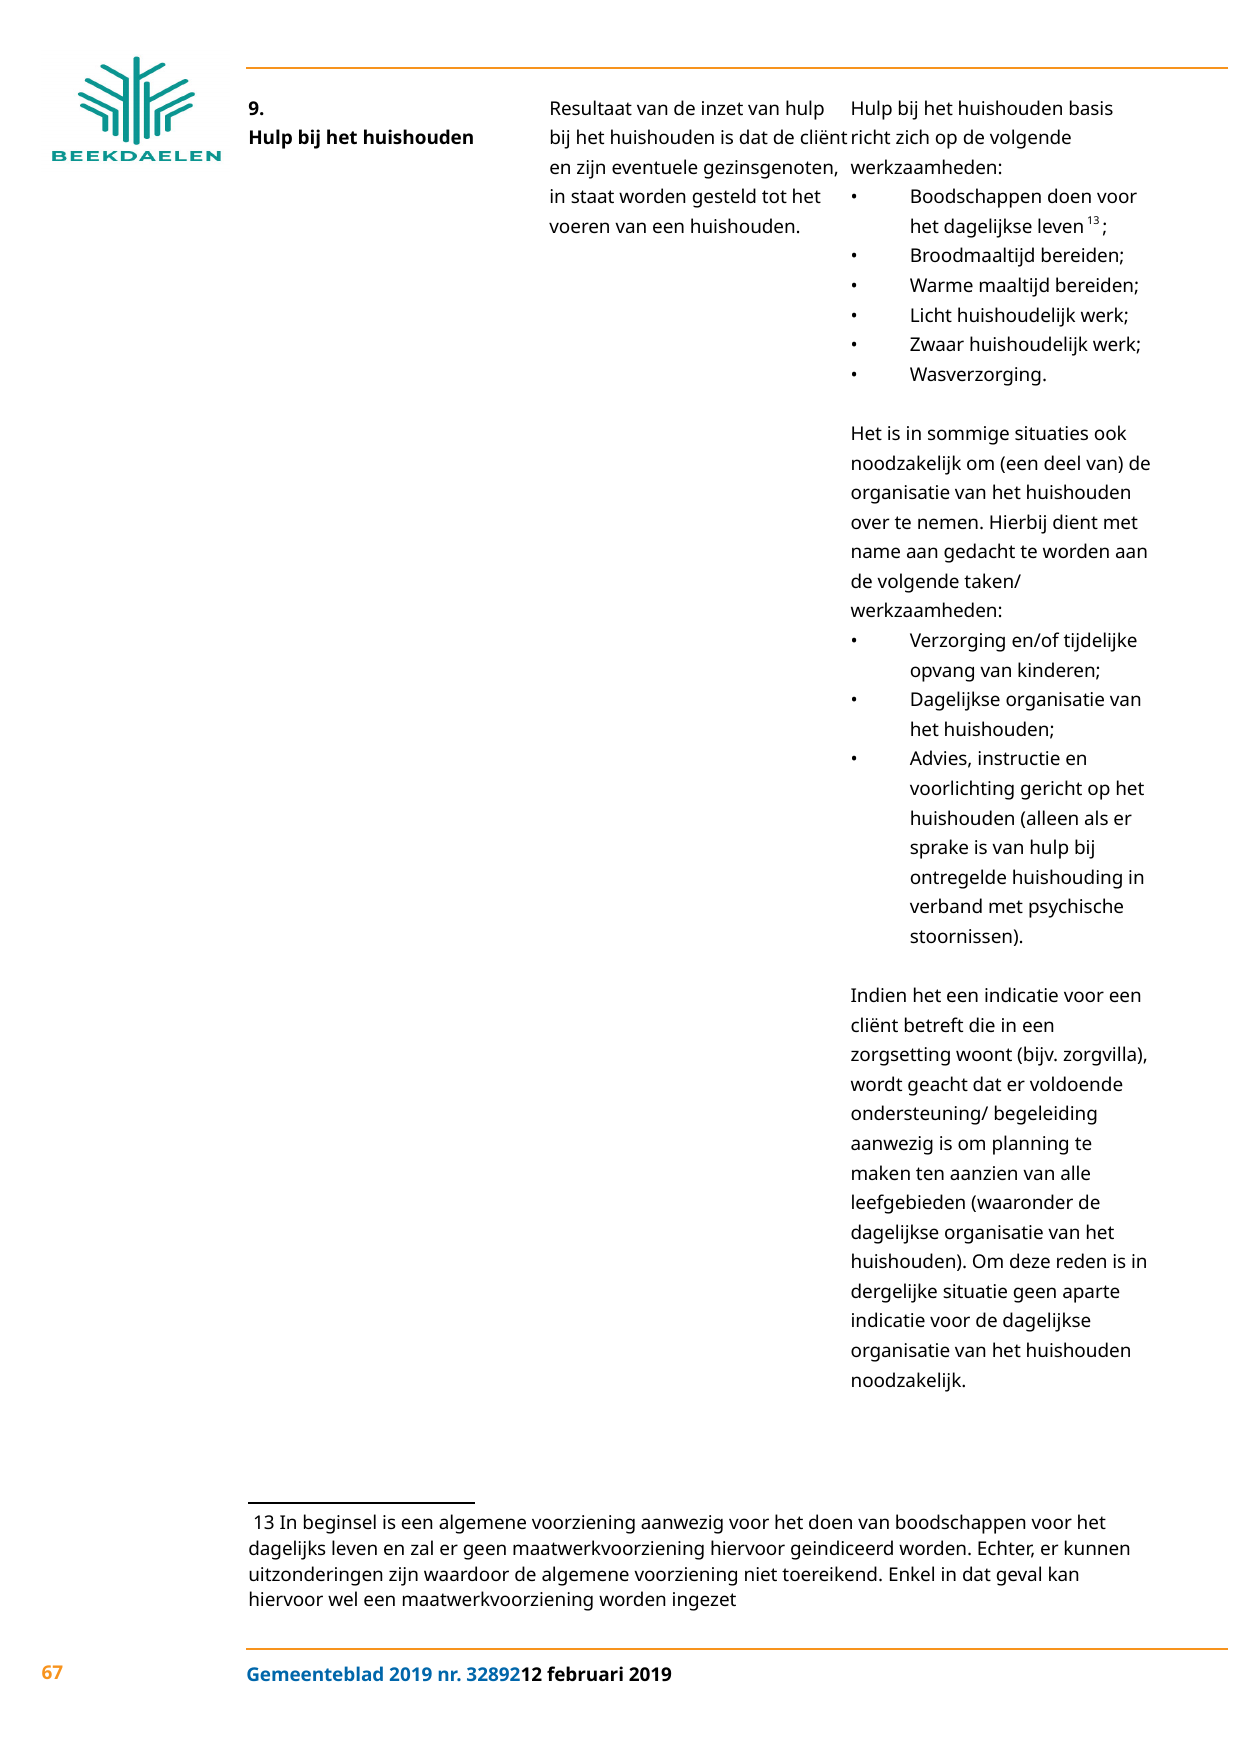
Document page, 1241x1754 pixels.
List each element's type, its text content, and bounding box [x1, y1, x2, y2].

table_cell 9. Hulp bij het huishouden [248, 95, 549, 1393]
picture [41, 47, 231, 172]
table_cell Hulp bij het huishouden basis richt zich op de volgende werkzaamheden: Boodschappen doen voor het dagelijkse leven; Broodmaaltijd bereiden; Warme maaltijd bereiden; Licht huishoudelijk werk; Zwaar huishoudelijk werk; Wasverzorging. Het is in sommige situaties ook noodzakelijk om (een deel van) de organisatie van het huishouden over te nemen. Hierbij dient met name aan gedacht te worden aan de volgende taken/ werkzaamheden: Verzorging en/of tijdelijke opvang van kinderen; Dagelijkse organisatie van het huishouden; Advies, instructie en voorlichting gericht op het huishouden (alleen als er sprake is van hulp bij ontregelde huishouding in verband met psychische stoornissen). Indien het een indicatie voor een cliënt betreft die in een zorgsetting woont (bijv. zorgvilla), wordt geacht dat er voldoende ondersteuning/ begeleiding aanwezig is om planning te maken ten aanzien van alle leefgebieden (waaronder de dagelijkse organisatie van het huishouden). Om deze reden is in dergelijke situatie geen aparte indicatie voor de dagelijkse organisatie van het huishouden noodzakelijk. [850, 95, 1152, 1393]
table_cell Resultaat van de inzet van hulp bij het huishouden is dat de cliënt en zijn eventuele gezinsgenoten, in staat worden gesteld tot het voeren van een huishouden. [549, 95, 850, 1393]
